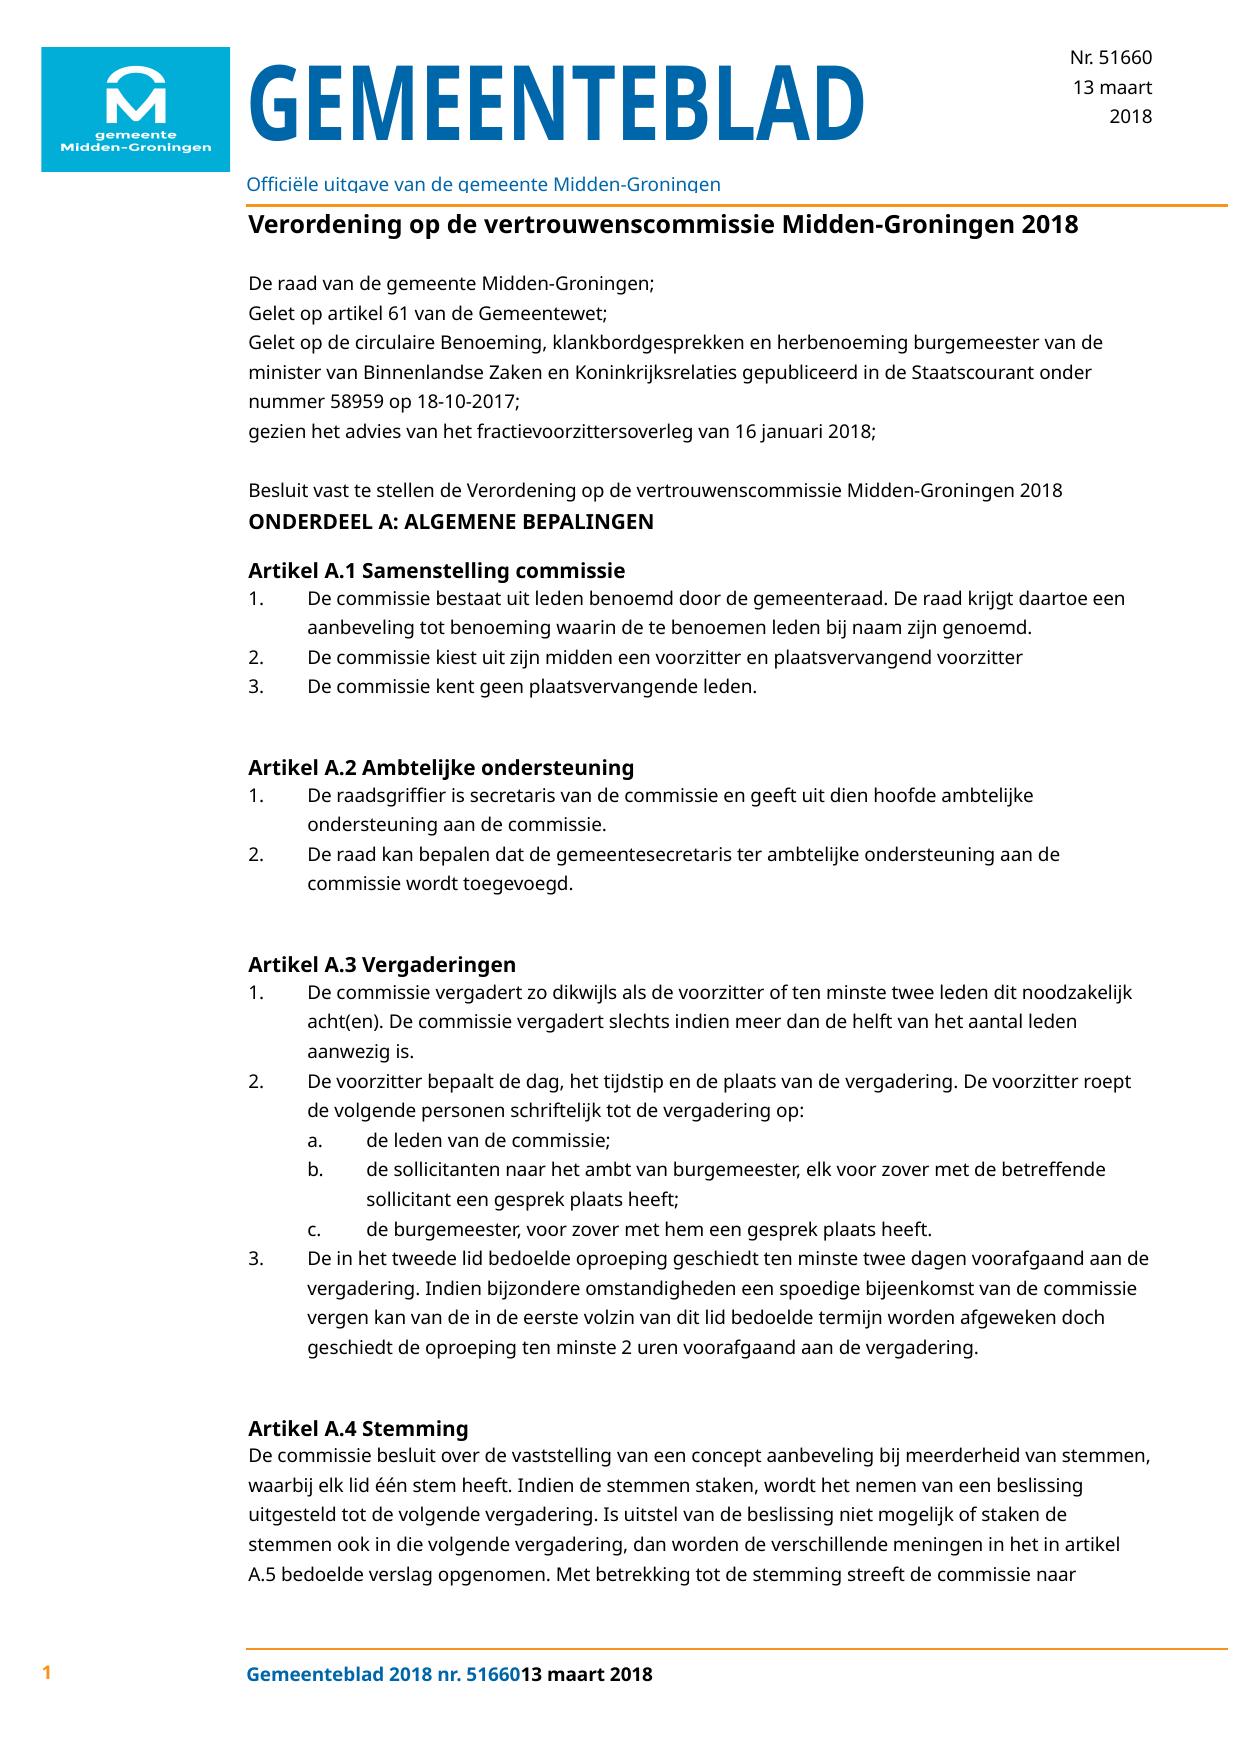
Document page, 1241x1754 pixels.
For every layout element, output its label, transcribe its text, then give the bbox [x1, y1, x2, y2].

list De in het tweede lid bedoelde oproeping geschiedt ten minste twee dagen voorafgaand aan de vergadering. Indien bijzondere omstandigheden een spoedige bijeenkomst van de commissie vergen kan van de in de eerste volzin van dit lid bedoelde termijn worden afgeweken doch geschiedt de oproeping ten minste 2 uren voorafgaand aan de vergadering. [248, 1245, 1152, 1360]
list de sollicitanten naar het ambt van burgemeester, elk voor zover met de betreffende sollicitant een gesprek plaats heeft; [307, 1157, 1152, 1212]
text Gelet op artikel 61 van de Gemeentewet; [248, 300, 1152, 326]
list de leden van de commissie; [307, 1127, 1152, 1153]
text Besluit vast te stellen de Verordening op de vertrouwenscommissie Midden-Groningen 2018 [248, 477, 1152, 503]
text Verordening op de vertrouwenscommissie Midden-Groningen 2018 [248, 207, 1152, 241]
text ONDERDEEL A: ALGEMENE BEPALINGEN [248, 507, 1152, 535]
picture [107, 89, 165, 122]
list De commissie kiest uit zijn midden een voorzitter en plaatsvervangend voorzitter [248, 644, 1152, 669]
text Artikel A.2 Ambtelijke ondersteuning [248, 753, 1152, 782]
list De commissie kent geen plaatsvervangende leden. [248, 673, 1152, 699]
text Artikel A.3 Vergaderingen [248, 951, 1152, 979]
text Gelet op de circulaire Benoeming, klankbordgesprekken en herbenoeming burgemeester van de minister van Binnenlandse Zaken en Koninkrijksrelaties gepubliceerd in de Staatscourant onder nummer 58959 op 18-10-2017; [248, 329, 1152, 414]
list De raadsgriffier is secretaris van de commissie en geeft uit dien hoofde ambtelijke ondersteuning aan de commissie. [248, 782, 1152, 837]
text Artikel A.1 Samenstelling commissie [248, 556, 1152, 585]
text De commissie besluit over de vaststelling van een concept aanbeveling bij meerderheid van stemmen, waarbij elk lid één stem heeft. Indien de stemmen staken, wordt het nemen van een beslissing uitgesteld tot de volgende vergadering. Is uitstel van de beslissing niet mogelijk of staken de stemmen ook in die volgende vergadering, dan worden de verschillende meningen in het in artikel A.5 bedoelde verslag opgenomen. Met betrekking tot de stemming streeft de commissie naar [248, 1442, 1152, 1587]
text De raad van de gemeente Midden-Groningen; [248, 270, 1152, 296]
list De voorzitter bepaalt de dag, het tijdstip en de plaats van de vergadering. De voorzitter roept de volgende personen schriftelijk tot de vergadering op: [248, 1068, 1152, 1123]
picture [108, 66, 164, 82]
list de burgemeester, voor zover met hem een gesprek plaats heeft. [307, 1216, 1152, 1241]
list De raad kan bepalen dat de gemeentesecretaris ter ambtelijke ondersteuning aan de commissie wordt toegevoegd. [248, 841, 1152, 896]
list De commissie vergadert zo dikwijls als de voorzitter of ten minste twee leden dit noodzakelijk acht(en). De commissie vergadert slechts indien meer dan de helft van het aantal leden aanwezig is. [248, 979, 1152, 1064]
list De commissie bestaat uit leden benoemd door de gemeenteraad. De raad krijgt daartoe een aanbeveling tot benoeming waarin de te benoemen leden bij naam zijn genoemd. [248, 585, 1152, 640]
text Artikel A.4 Stemming [248, 1414, 1152, 1442]
text gezien het advies van het fractievoorzittersoverleg van 16 januari 2018; [248, 418, 1152, 444]
picture [184, 146, 190, 153]
